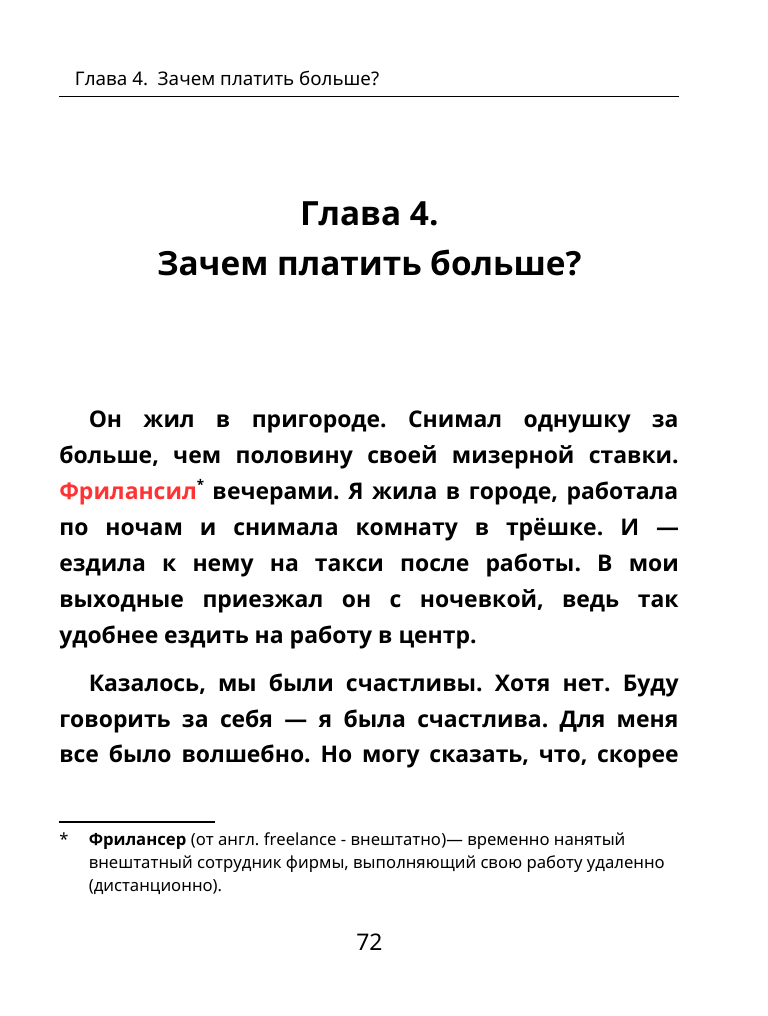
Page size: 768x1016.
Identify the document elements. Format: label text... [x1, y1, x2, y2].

text Он жил в пригороде. Снимал однушку за больше, чем половину своей мизерной ставки. Фрилансил вечерами. Я жила в городе, работала по ночам и снимала комнату в трёшке. И — ездила к нему на такси после работы. В мои выходные приезжал он с ночевкой, ведь так удобнее ездить на работу в центр. [59, 403, 679, 650]
text Фрилансер (от англ. freelance - внештатно)— временно нанятый внештатный сотрудник фирмы, выполняющий свою работу удаленно (дистанционно). [59, 828, 679, 896]
subtitle Глава 4. Зачем платить больше? [59, 185, 679, 285]
text Казалось, мы были счастливы. Хотя нет. Буду говорить за себя — я была счастлива. Для меня все было волшебно. Но могу сказать, что, скорее [59, 667, 679, 770]
